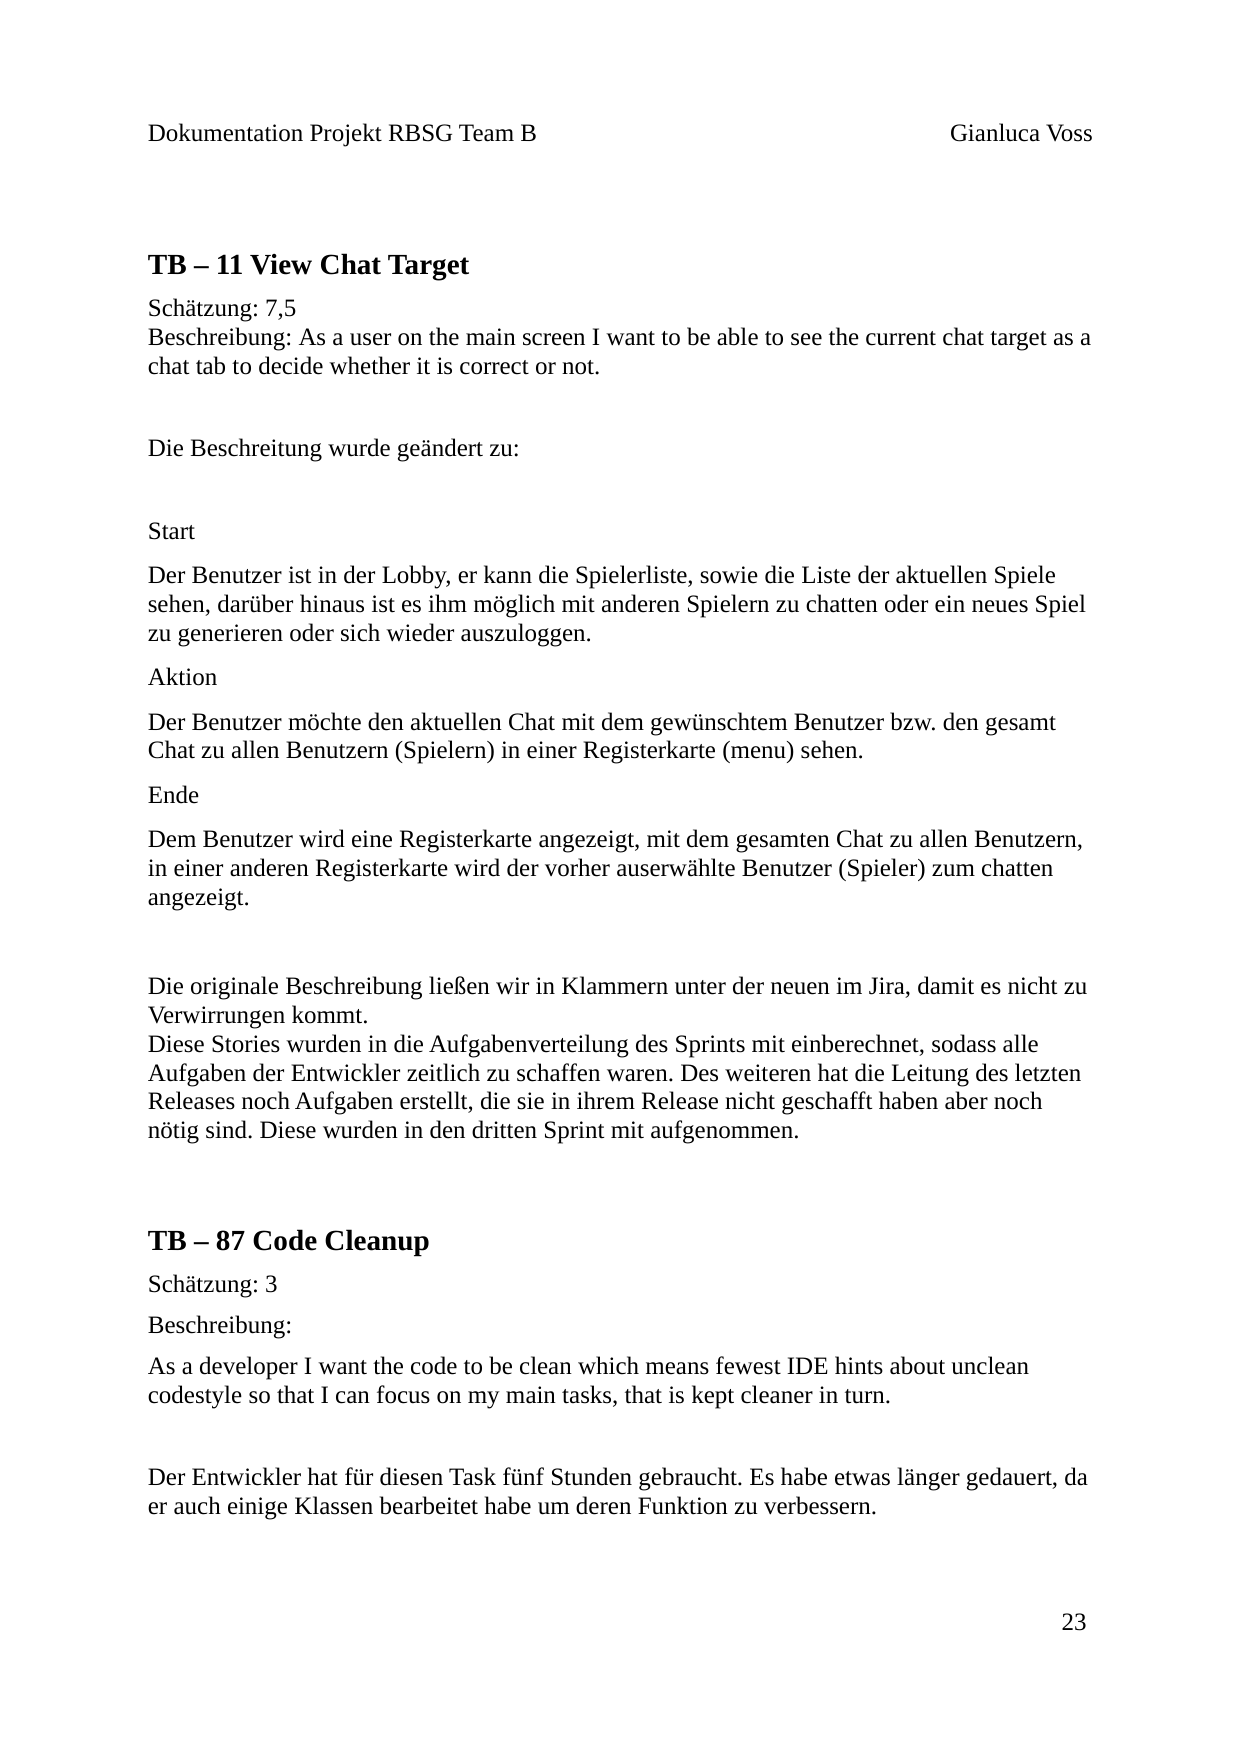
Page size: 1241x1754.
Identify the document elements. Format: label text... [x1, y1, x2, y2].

text Diese Stories wurden in die Aufgabenverteilung des Sprints mit einberechnet, sodass alle Aufgaben der Entwickler zeitlich zu schaffen waren. Des weiteren hat die Leitung des letzten Releases noch Aufgaben erstellt, die sie in ihrem Release nicht geschafft haben aber noch nötig sind. Diese wurden in den dritten Sprint mit aufgenommen. [148, 1029, 1093, 1144]
text Der Benutzer möchte den aktuellen Chat mit dem gewünschtem Benutzer bzw. den gesamt Chat zu allen Benutzern (Spielern) in einer Registerkarte (menu) sehen. [148, 707, 1093, 764]
text Aktion [148, 662, 1093, 691]
text Schätzung: 7,5 [148, 293, 1093, 322]
text Start [148, 516, 1093, 545]
text Die Beschreitung wurde geändert zu: [148, 433, 1093, 462]
text As a developer I want the code to be clean which means fewest IDE hints about unclean codestyle so that I can focus on my main tasks, that is kept cleaner in turn. [148, 1351, 1093, 1409]
subtitle TB – 87 Code Cleanup [148, 1223, 1093, 1256]
text Dem Benutzer wird eine Registerkarte angezeigt, mit dem gesamten Chat zu allen Benutzern, in einer anderen Registerkarte wird der vorher auserwählte Benutzer (Spieler) zum chatten angezeigt. [148, 824, 1093, 910]
text Der Benutzer ist in der Lobby, er kann die Spielerliste, sowie die Liste der aktuellen Spiele sehen, darüber hinaus ist es ihm möglich mit anderen Spielern zu chatten oder ein neues Spiel zu generieren oder sich wieder auszuloggen. [148, 560, 1093, 647]
text Beschreibung: [148, 1310, 1093, 1339]
text Die originale Beschreibung ließen wir in Klammern unter der neuen im Jira, damit es nicht zu Verwirrungen kommt. [148, 971, 1093, 1029]
text Schätzung: 3 [148, 1269, 1093, 1297]
text Beschreibung: As a user on the main screen I want to be able to see the current chat target as a chat tab to decide whether it is correct or not. [148, 322, 1093, 380]
subtitle TB – 11 View Chat Target [148, 247, 1093, 281]
text Der Entwickler hat für diesen Task fünf Stunden gebraucht. Es habe etwas länger gedauert, da er auch einige Klassen bearbeitet habe um deren Funktion zu verbessern. [148, 1462, 1093, 1520]
text Ende [148, 780, 1093, 808]
